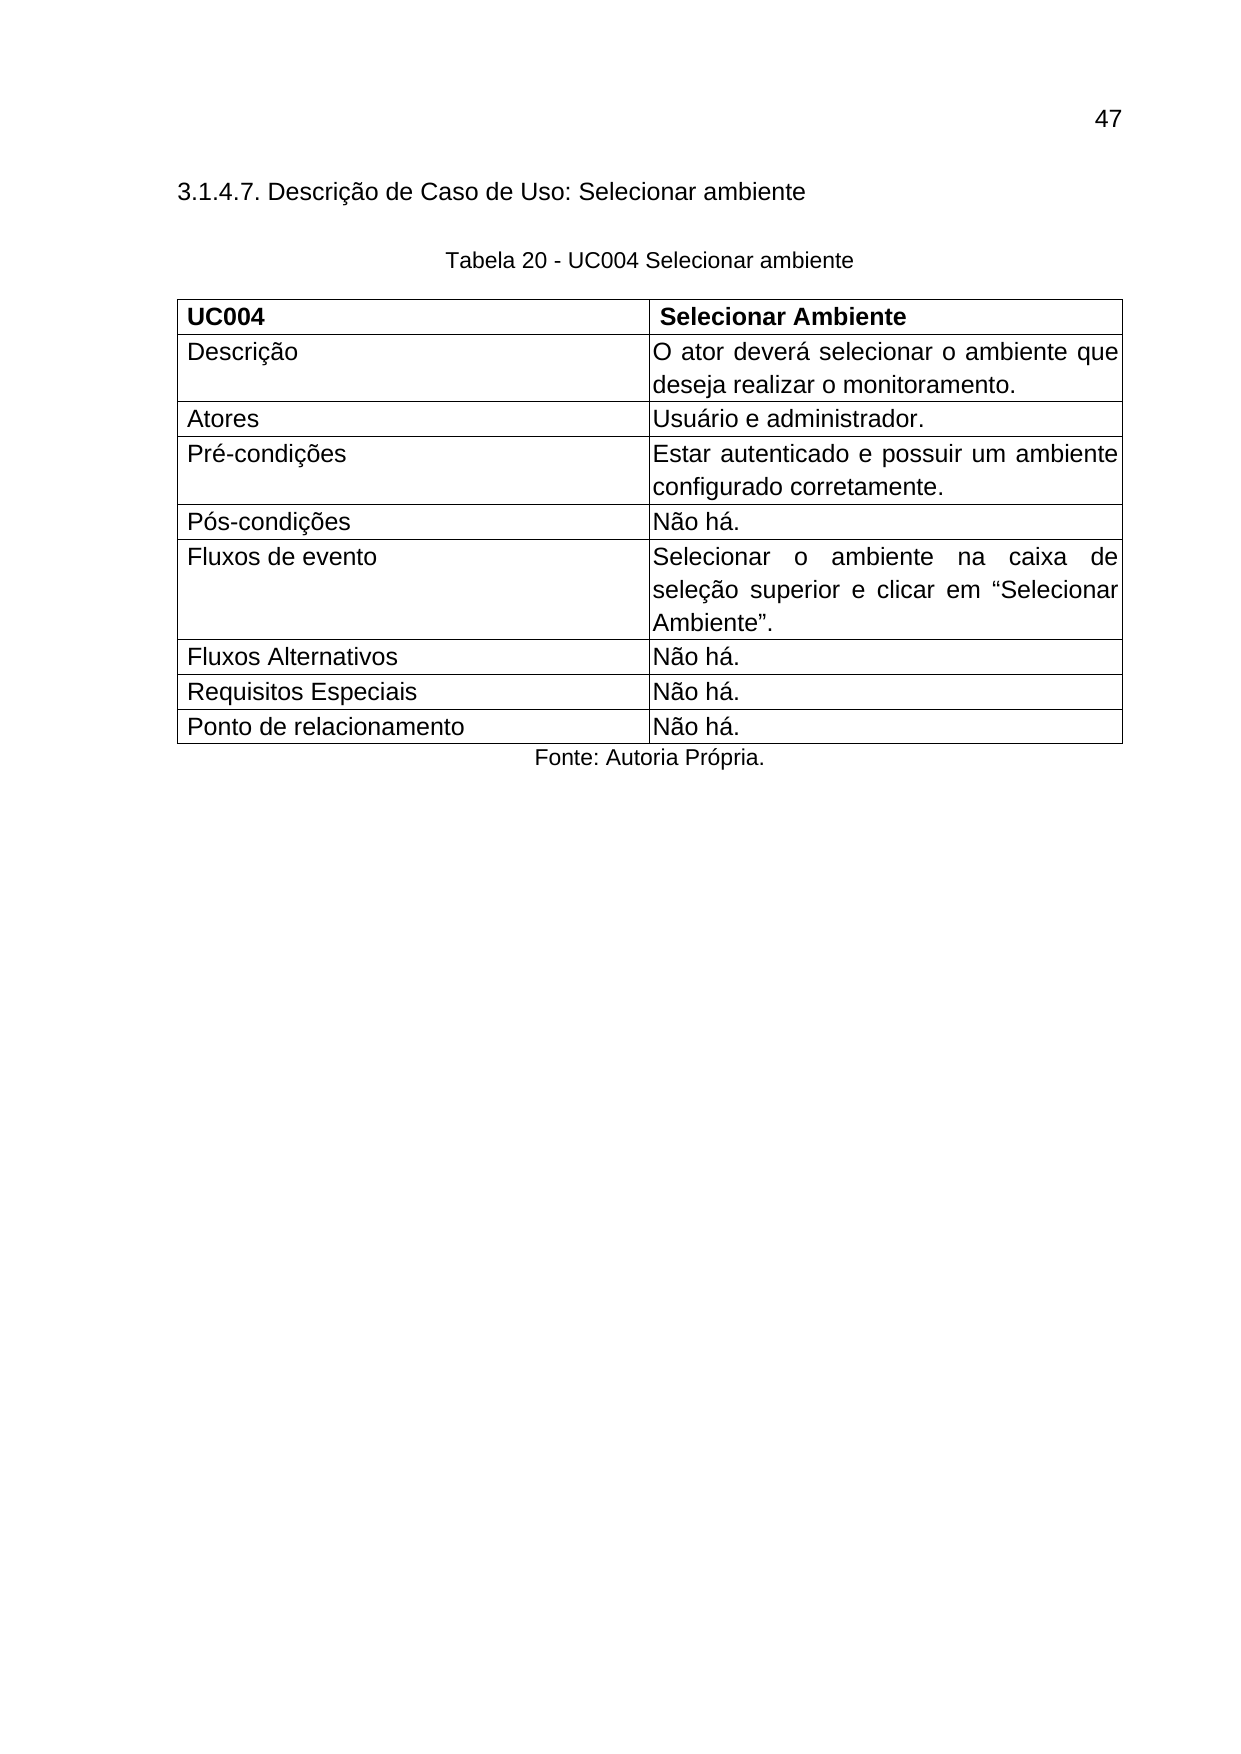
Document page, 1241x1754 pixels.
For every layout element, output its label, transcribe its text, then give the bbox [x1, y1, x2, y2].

table_cell Pós-condições [178, 505, 649, 538]
table_cell Usuário e administrador. [650, 402, 1122, 436]
table_cell Estar autenticado e possuir um ambiente configurado corretamente. [650, 437, 1122, 504]
table_cell Requisitos Especiais [178, 675, 649, 709]
table_cell Não há. [650, 675, 1122, 709]
table_cell Não há. [650, 710, 1122, 743]
table_cell Não há. [650, 505, 1122, 538]
table_cell Pré-condições [178, 437, 649, 504]
table_cell O ator deverá selecionar o ambiente que deseja realizar o monitoramento. [650, 335, 1122, 401]
table_header UC004 [178, 300, 649, 334]
text Tabela 20 - UC004 Selecionar ambiente [177, 247, 1122, 273]
table_cell Não há. [650, 640, 1122, 674]
text Fonte: Autoria Própria. [177, 744, 1122, 770]
table_header Selecionar Ambiente [650, 300, 1122, 334]
subtitle 3.1.4.7. Descrição de Caso de Uso: Selecionar ambiente [177, 177, 1122, 206]
table_cell Fluxos Alternativos [178, 640, 649, 674]
table_cell Atores [178, 402, 649, 436]
table_cell Fluxos de evento [178, 540, 649, 639]
table_cell Selecionar o ambiente na caixa de seleção superior e clicar em “Selecionar Ambiente”. [650, 540, 1122, 639]
table_cell Descrição [178, 335, 649, 401]
table_cell Ponto de relacionamento [178, 710, 649, 743]
